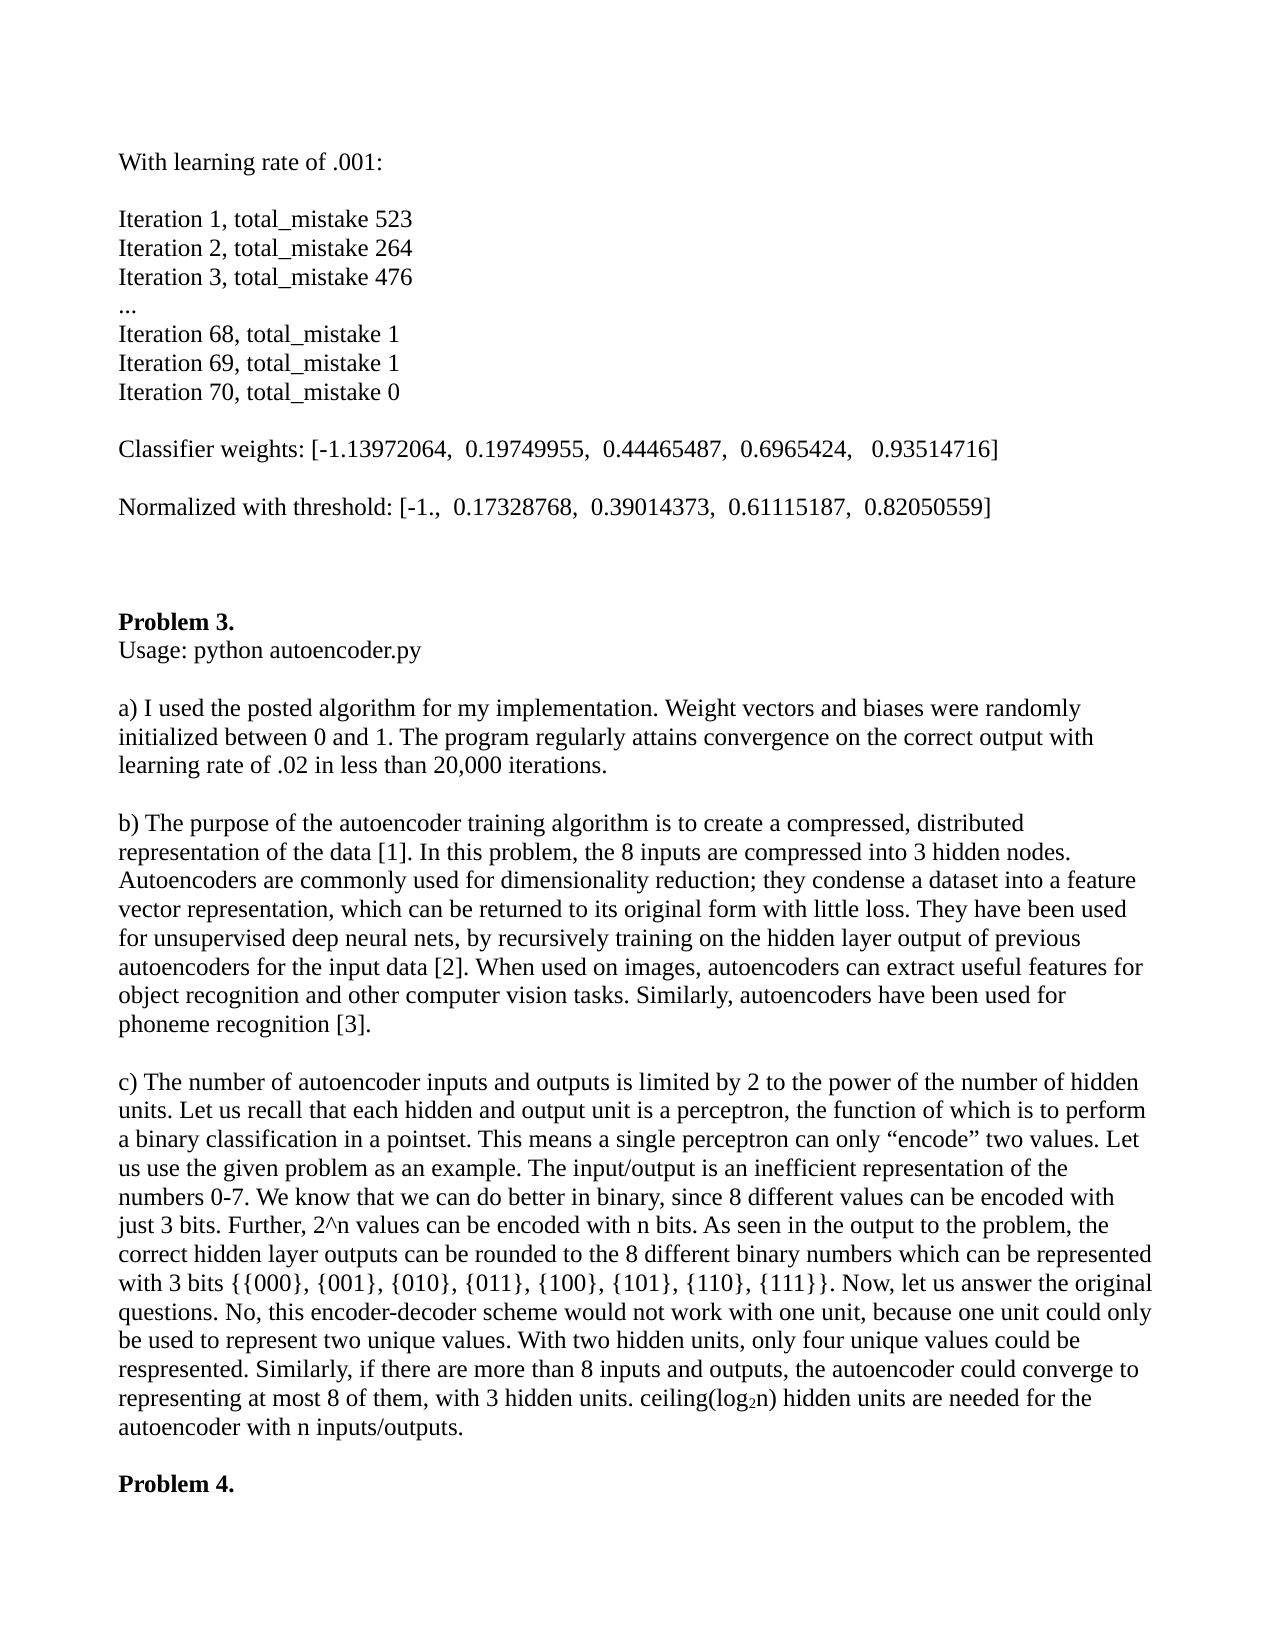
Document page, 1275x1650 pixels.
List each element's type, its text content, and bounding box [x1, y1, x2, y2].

text Iteration 69, total_mistake 1 [118, 348, 1157, 377]
text Iteration 70, total_mistake 0 [118, 377, 1157, 406]
text With learning rate of .001: [118, 147, 1157, 176]
text b) The purpose of the autoencoder training algorithm is to create a compressed, distributed representation of the data [1]. In this problem, the 8 inputs are compressed into 3 hidden nodes. Autoencoders are commonly used for dimensionality reduction; they condense a dataset into a feature vector representation, which can be returned to its original form with little loss. They have been used for unsupervised deep neural nets, by recursively training on the hidden layer output of previous autoencoders for the input data [2]. When used on images, autoencoders can extract useful features for object recognition and other computer vision tasks. Similarly, autoencoders have been used for phoneme recognition [3]. [118, 808, 1157, 1038]
text c) The number of autoencoder inputs and outputs is limited by 2 to the power of the number of hidden units. Let us recall that each hidden and output unit is a perceptron, the function of which is to perform a binary classification in a pointset. This means a single perceptron can only “encode” two values. Let us use the given problem as an example. The input/output is an inefficient representation of the numbers 0-7. We know that we can do better in binary, since 8 different values can be encoded with just 3 bits. Further, 2^n values can be encoded with n bits. As seen in the output to the problem, the correct hidden layer outputs can be rounded to the 8 different binary numbers which can be represented with 3 bits {{000}, {001}, {010}, {011}, {100}, {101}, {110}, {111}}. Now, let us answer the original questions. No, this encoder-decoder scheme would not work with one unit, because one unit could only be used to represent two unique values. With two hidden units, only four unique values could be respresented. Similarly, if there are more than 8 inputs and outputs, the autoencoder could converge to representing at most 8 of them, with 3 hidden units. ceiling(log2n) hidden units are needed for the autoencoder with n inputs/outputs. [118, 1067, 1157, 1441]
text a) I used the posted algorithm for my implementation. Weight vectors and biases were randomly initialized between 0 and 1. The program regularly attains convergence on the correct output with learning rate of .02 in less than 20,000 iterations. [118, 693, 1157, 779]
text Classifier weights: [-1.13972064, 0.19749955, 0.44465487, 0.6965424, 0.93514716] [118, 434, 1157, 463]
text Usage: python autoencoder.py [118, 636, 1157, 664]
text Iteration 1, total_mistake 523 [118, 204, 1157, 233]
text Iteration 68, total_mistake 1 [118, 319, 1157, 348]
text ... [118, 291, 1157, 319]
text Iteration 3, total_mistake 476 [118, 262, 1157, 291]
text Problem 4. [118, 1469, 1157, 1498]
text Iteration 2, total_mistake 264 [118, 233, 1157, 262]
text Problem 3. [118, 607, 1157, 636]
text Normalized with threshold: [-1., 0.17328768, 0.39014373, 0.61115187, 0.82050559] [118, 492, 1157, 521]
